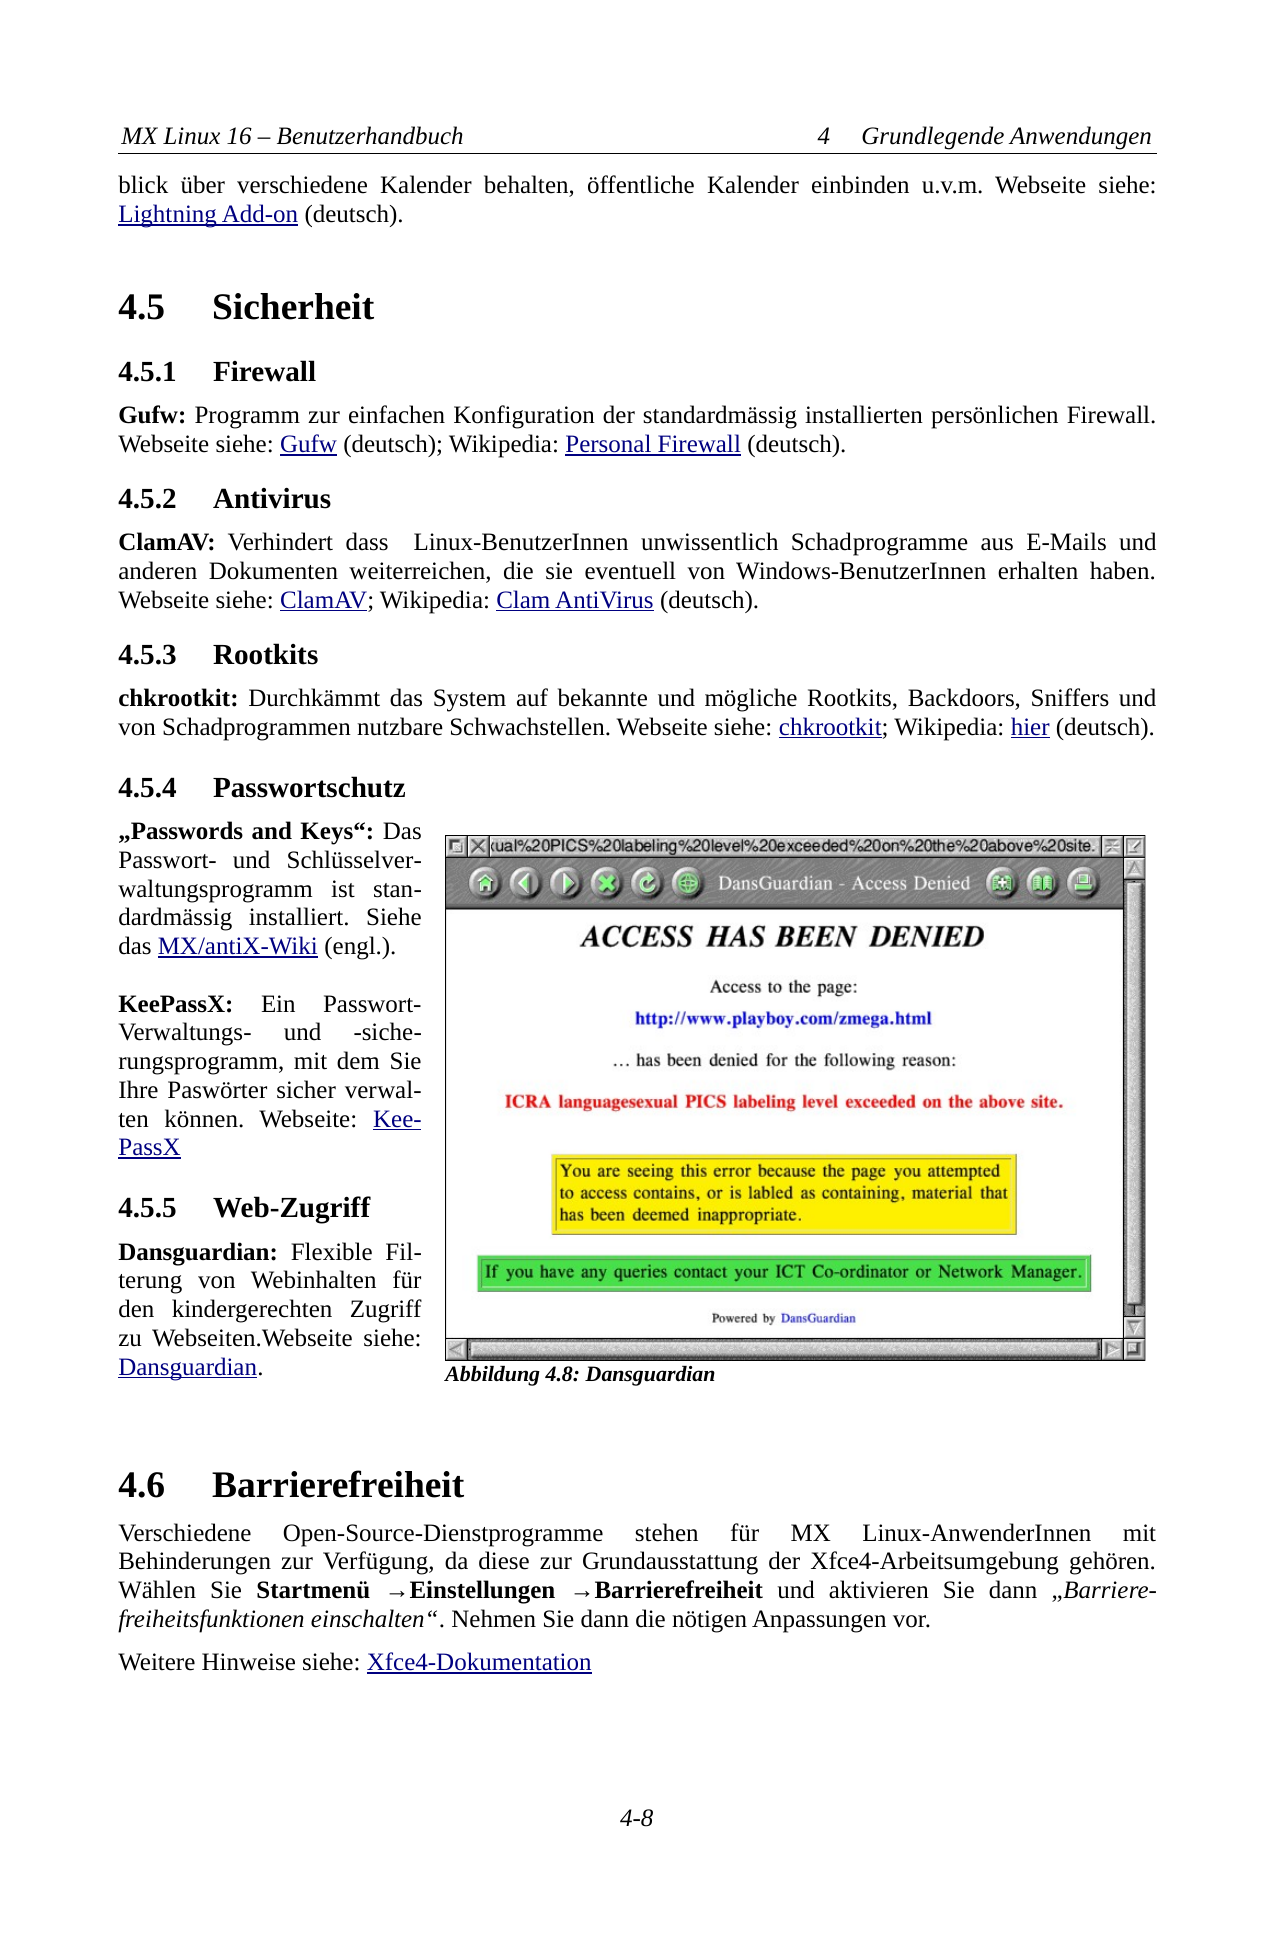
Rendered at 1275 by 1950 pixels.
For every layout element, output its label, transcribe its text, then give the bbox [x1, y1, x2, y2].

text Verschiedene Open-Source-Dienstprogramme stehen für MX Linux-AnwenderInnen mit Behinderungen zur Verfügung, da diese zur Grundausstattung der Xfce4-Arbeitsumgebung gehören. Wählen Sie Startmenü →Einstellungen →Barrierefreiheit und aktivieren Sie dann „Bar­rie­re­freiheitsfunktionen einschalten“. Nehmen Sie dann die nötigen An­pas­sungen vor. [118, 1518, 1157, 1633]
subtitle 4.5.3 Rootkits [118, 637, 1157, 671]
subtitle 4.5.1 Firewall [118, 354, 1157, 388]
subtitle 4.5.5 Web-Zugriff [118, 1191, 445, 1224]
text Weitere Hinweise siehe: Xfce4-Dokumentation [118, 1647, 1157, 1676]
subtitle 4.5 Sicherheit [118, 284, 1157, 327]
text Dansguardian: Flexible Fil­te­rung von Webinhalten für den kindergerechten Zugriff zu Websei­ten.Webseite siehe: Dansguardian. [118, 1237, 445, 1380]
subtitle 4.5.2 Antivirus [118, 481, 1157, 515]
text blick über ver­schiedene Kalender behalten, öffentliche Ka­lender einbinden u.v.m. Webseite siehe: Light­ning Add-on (deutsch). [118, 171, 1157, 228]
text Gufw: Programm zur einfachen Konfiguration der standardmässig installierten persönlichen Firewall. Webseite siehe: Gufw (deutsch); Wikipedia: Personal Firewall (deutsch). [118, 400, 1157, 458]
subtitle 4.5.4 Passwortschutz [118, 770, 1157, 804]
text KeePassX: Ein Passwort-Verwaltungs- und -siche­rungs­programm, mit dem Sie Ihre Paswörter sicher ver­wal­ten können. Webseite: Kee­PassX [118, 989, 445, 1161]
picture [445, 835, 1146, 1361]
text ClamAV: Verhindert dass Linux-BenutzerInnen unwissentlich Schad­pro­gramme aus E-Mails und anderen Dokumenten weiterreichen, die sie eventuell von Windows-BenutzerInnen erhalten haben. Webseite siehe: ClamAV; Wikipedia: Clam AntiVirus (deutsch). [118, 527, 1157, 614]
subtitle 4.6 Barrierefreiheit [118, 1462, 1157, 1505]
text Abbildung 4.8: Dansguardian [445, 1361, 1145, 1386]
text chkrootkit: Durchkämmt das System auf bekannte und mögliche Rootkits, Backdoors, Sniffers und von Schadprogrammen nutzbare Schwachstellen. Webseite siehe: chkrootkit; Wikipedia: hier (deutsch). [118, 683, 1157, 741]
text „Passwords and Keys“: Das Passwort- und Schlüssel­ver­wal­tungsprogramm ist stan­dard­mässig instal­liert. Siehe das MX/antiX-Wiki (engl.). [118, 816, 1157, 960]
subtitle [1146, 1191, 1157, 1224]
